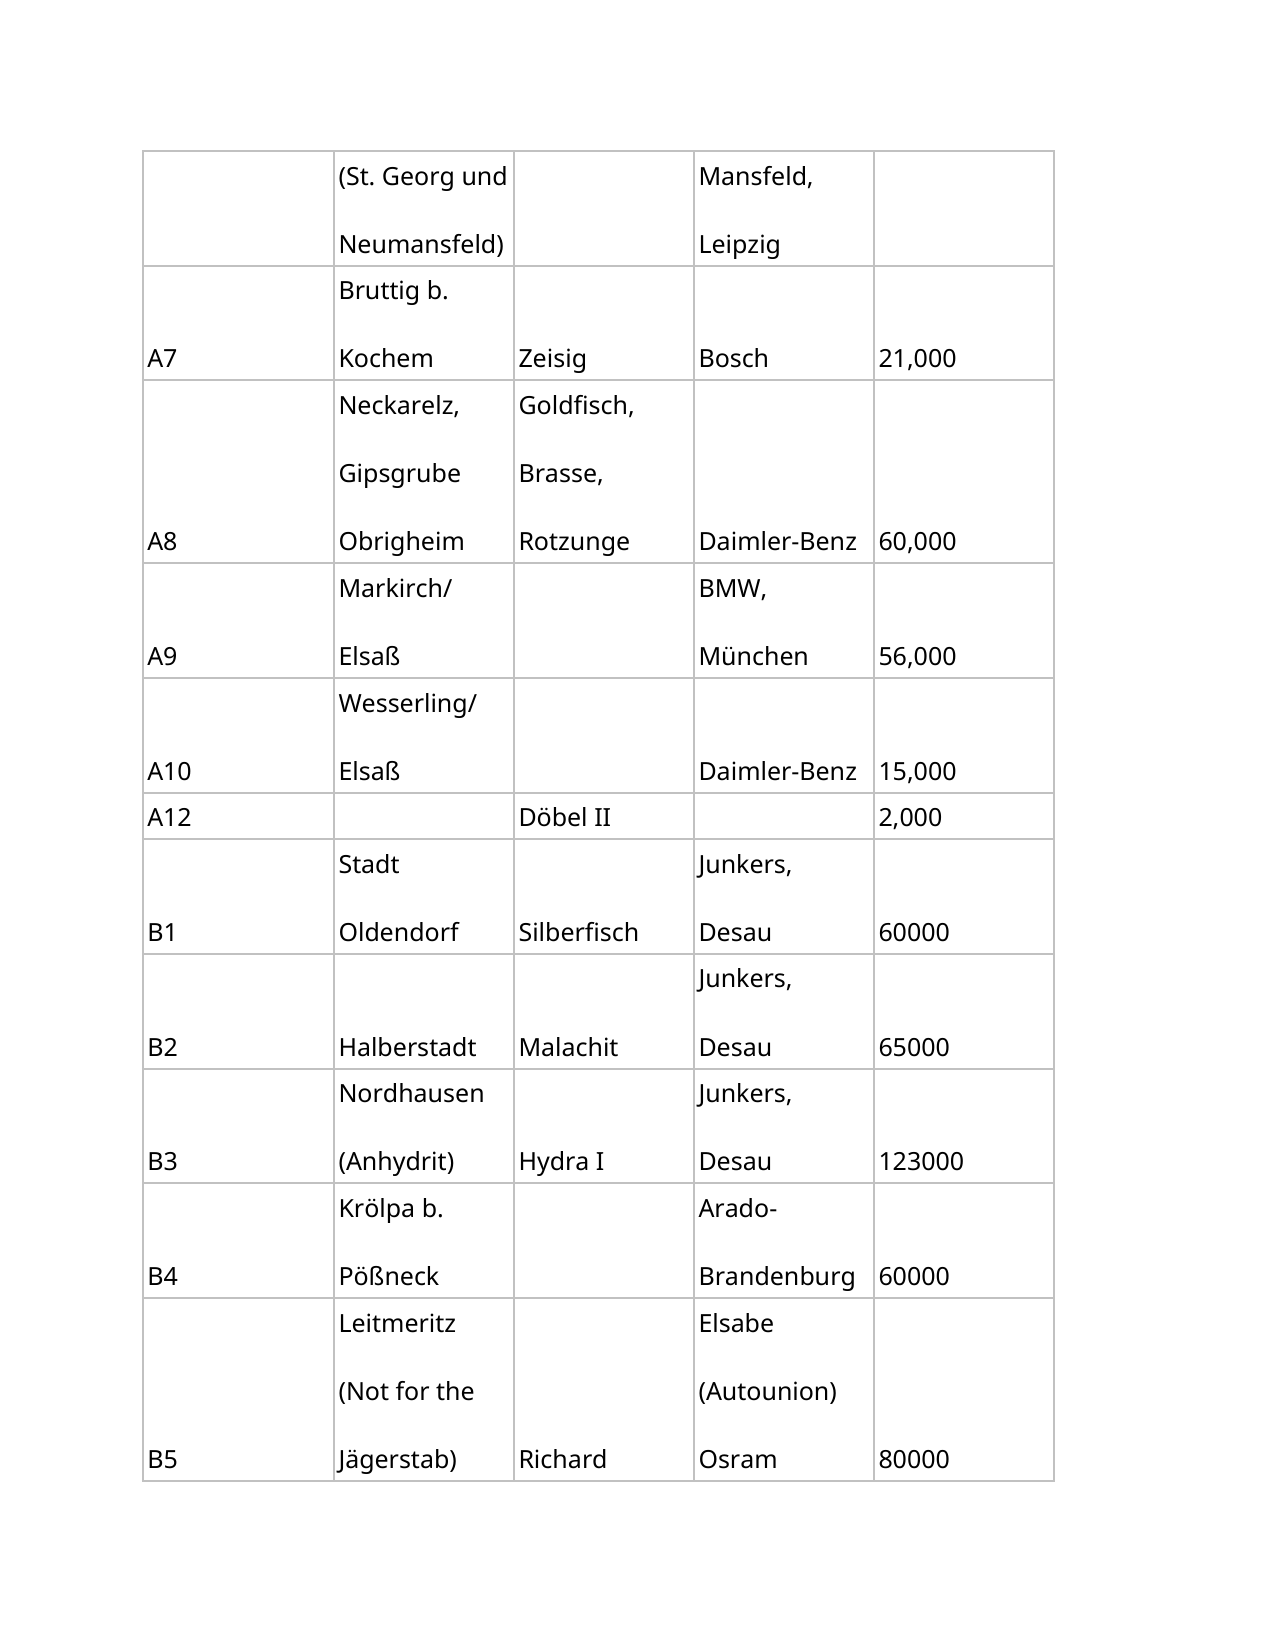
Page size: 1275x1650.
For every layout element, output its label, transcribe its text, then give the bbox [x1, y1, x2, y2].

table_cell [335, 794, 513, 838]
table_cell 65000 [875, 955, 1053, 1067]
table_cell A12 [144, 794, 333, 838]
table_cell 60,000 [875, 381, 1053, 562]
table_cell A10 [144, 679, 333, 792]
table_cell Neckarelz, Gipsgrube Obrigheim [335, 381, 513, 562]
table_cell [695, 794, 873, 838]
table_cell A9 [144, 564, 333, 677]
table_cell Malachit [515, 955, 693, 1067]
table_cell Elsabe (Autounion) Osram [695, 1299, 873, 1480]
table_cell Goldfisch, Brasse, Rotzunge [515, 381, 693, 562]
table_cell Zeisig [515, 267, 693, 379]
table_cell (St. Georg und Neumansfeld) [335, 152, 513, 265]
table_cell B5 [144, 1299, 333, 1480]
table_cell Bruttig b. Kochem [335, 267, 513, 379]
table_cell [144, 152, 333, 265]
table_cell Leitmeritz (Not for the Jägerstab) [335, 1299, 513, 1480]
table_cell Markirch/Elsaß [335, 564, 513, 677]
table_cell Arado-Brandenburg [695, 1184, 873, 1297]
table_cell 56,000 [875, 564, 1053, 677]
table_cell [875, 152, 1053, 265]
table_cell Bosch [695, 267, 873, 379]
table_cell B4 [144, 1184, 333, 1297]
table_cell 15,000 [875, 679, 1053, 792]
table_cell Silberfisch [515, 840, 693, 953]
table_cell Nordhausen (Anhydrit) [335, 1070, 513, 1182]
table_cell A7 [144, 267, 333, 379]
table_cell Junkers, Desau [695, 1070, 873, 1182]
table_cell BMW, München [695, 564, 873, 677]
table_cell [515, 564, 693, 677]
table_cell 60000 [875, 840, 1053, 953]
table_cell [515, 152, 693, 265]
table_cell 21,000 [875, 267, 1053, 379]
table_cell B3 [144, 1070, 333, 1182]
table_cell Daimler-Benz [695, 381, 873, 562]
table_cell 2,000 [875, 794, 1053, 838]
table_cell Daimler-Benz [695, 679, 873, 792]
table_cell B2 [144, 955, 333, 1067]
table_cell Mansfeld, Leipzig [695, 152, 873, 265]
table_cell Richard [515, 1299, 693, 1480]
table_cell 80000 [875, 1299, 1053, 1480]
table_cell Döbel II [515, 794, 693, 838]
table_cell Junkers, Desau [695, 955, 873, 1067]
table_cell [515, 1184, 693, 1297]
table_cell Halberstadt [335, 955, 513, 1067]
table_cell [515, 679, 693, 792]
table_cell 60000 [875, 1184, 1053, 1297]
table_cell Junkers, Desau [695, 840, 873, 953]
table_cell Stadt Oldendorf [335, 840, 513, 953]
table_cell 123000 [875, 1070, 1053, 1182]
table_cell B1 [144, 840, 333, 953]
table_cell Krölpa b. Pößneck [335, 1184, 513, 1297]
table_cell A8 [144, 381, 333, 562]
table_cell Wesserling/Elsaß [335, 679, 513, 792]
table_cell Hydra I [515, 1070, 693, 1182]
